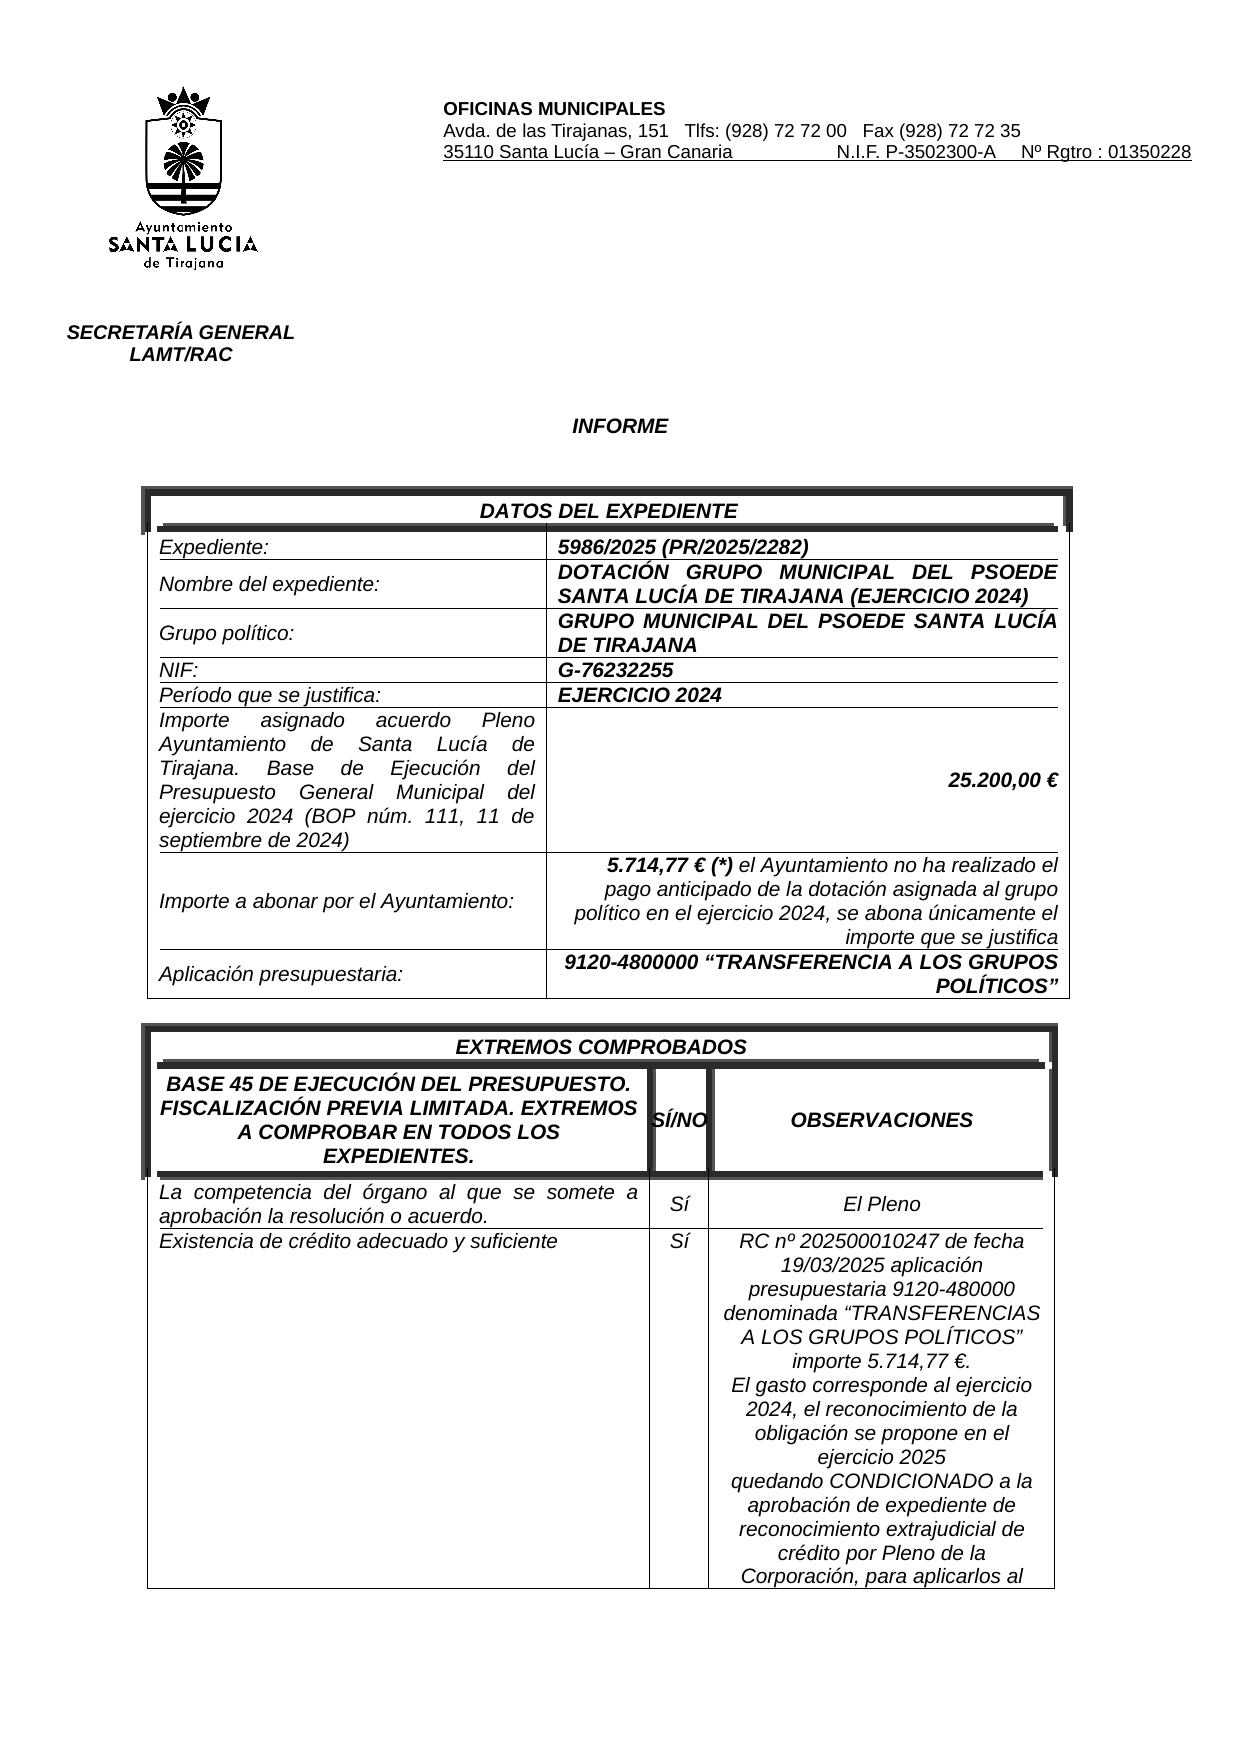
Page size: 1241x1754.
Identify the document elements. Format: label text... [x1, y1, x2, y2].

table_cell 5986/2025 (PR/2025/2282) [547, 523, 1069, 559]
table_cell Existencia de crédito adecuado y suficiente [148, 1228, 649, 1588]
table_cell La competencia del órgano al que se somete a aprobación la resolución o acuerdo. [148, 1168, 649, 1228]
table_cell OBSERVACIONES [715, 1059, 1052, 1167]
picture [80, 56, 286, 296]
table_cell 25.200,00 € [547, 707, 1069, 852]
table_cell NIF: [148, 657, 546, 682]
table_cell El Pleno [709, 1168, 1054, 1228]
table_cell RC nº 202500010247 de fecha 19/03/2025 aplicación presupuestaria 9120-480000 denominada “TRANSFERENCIAS A LOS GRUPOS POLÍTICOS” importe 5.714,77 €. El gasto corresponde al ejercicio 2024, el reconocimiento de la obligación se propone en el ejercicio 2025 quedando CONDICIONADO a la aprobación de expediente de reconocimiento extrajudicial de crédito por Pleno de la Corporación, para aplicarlos al [709, 1228, 1054, 1588]
table_cell Sí [650, 1180, 708, 1228]
table_header EXTREMOS COMPROBADOS [154, 1035, 1049, 1059]
table_cell SÍ/NO [656, 1072, 703, 1167]
table_cell Expediente: [148, 523, 546, 559]
table_cell G-76232255 [547, 657, 1069, 682]
table_cell Importe asignado acuerdo Pleno Ayuntamiento de Santa Lucía de Tirajana. Base de Ejecución del Presupuesto General Municipal del ejercicio 2024 (BOP núm. 111, 11 de septiembre de 2024) [148, 707, 546, 852]
table_cell Sí [650, 1229, 708, 1588]
table_header DATOS DEL EXPEDIENTE [154, 499, 1063, 523]
table_cell DOTACIÓN GRUPO MUNICIPAL DEL PSOEDE SANTA LUCÍA DE TIRAJANA (EJERCICIO 2024) [547, 559, 1069, 608]
table_cell GRUPO MUNICIPAL DEL PSOEDE SANTA LUCÍA DE TIRAJANA [547, 608, 1069, 657]
table_cell Período que se justifica: [148, 682, 546, 707]
table_cell BASE 45 DE EJECUCIÓN DEL PRESUPUESTO. FISCALIZACIÓN PREVIA LIMITADA. EXTREMOS A COMPROBAR EN TODOS LOS EXPEDIENTES. [151, 1059, 644, 1167]
table_cell Aplicación presupuestaria: [148, 949, 546, 998]
table_cell Nombre del expediente: [148, 559, 546, 608]
table_cell Grupo político: [148, 608, 546, 657]
table_cell EJERCICIO 2024 [547, 682, 1069, 707]
table_cell 5.714,77 € (*) el Ayuntamiento no ha realizado el pago anticipado de la dotación asignada al grupo político en el ejercicio 2024, se abona únicamente el importe que se justifica [547, 852, 1069, 949]
table_cell 9120-4800000 “TRANSFERENCIA A LOS GRUPOS POLÍTICOS” [547, 949, 1069, 998]
text INFORME [148, 414, 1092, 438]
table_cell Importe a abonar por el Ayuntamiento: [148, 852, 546, 949]
